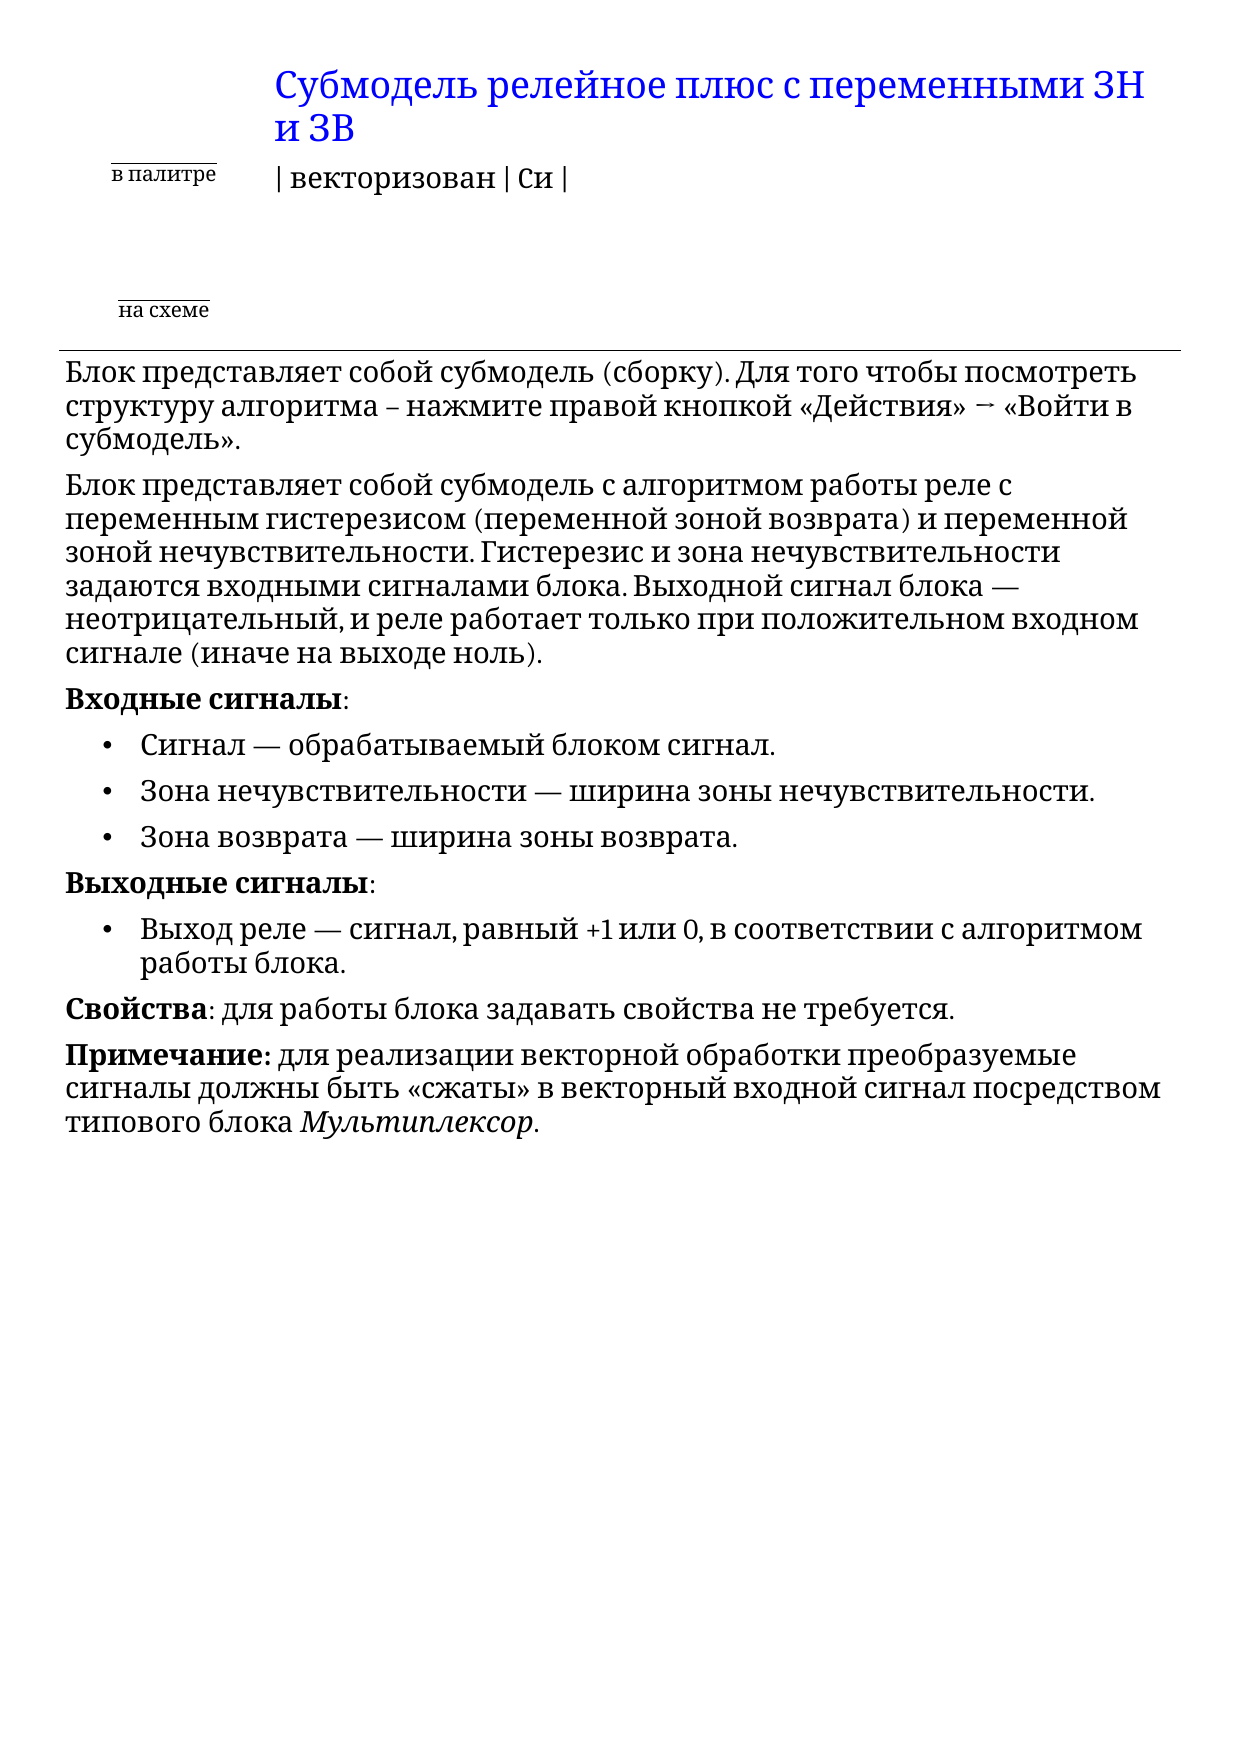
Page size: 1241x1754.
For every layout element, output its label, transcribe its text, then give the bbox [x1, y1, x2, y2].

table_cell [269, 214, 1181, 293]
table_cell на схеме [59, 293, 268, 350]
table_header Субмодель релейное плюс с переменными ЗН и ЗВ [269, 59, 1181, 157]
table_cell | векторизован | Cи | [269, 157, 1181, 214]
table_cell в палитре [59, 157, 268, 214]
table_cell Блок представляет собой субмодель (сборку). Для того чтобы посмотреть структуру алгоритма – нажмите правой кнопкой «Действия» → «Войти в субмодель». Блок представляет собой субмодель с алгоритмом работы реле с переменным гистерезисом (переменной зоной возврата) и переменной зоной нечувствительности. Гистерезис и зона нечувствительности задаются входными сигналами блока. Выходной сигнал блока — неотрицательный, и реле работает только при положительном входном сигнале (иначе на выходе ноль). Входные сигналы: Сигнал — обрабатываемый блоком сигнал. Зона нечувствительности — ширина зоны нечувствительности. Зона возврата — ширина зоны возврата. Выходные сигналы: Выход реле — сигнал, равный +1 или 0, в соответствии с алгоритмом работы блока. Свойства: для работы блока задавать свойства не требуется. Примечание: для реализации векторной обработки преобразуемые сигналы должны быть «сжаты» в векторный входной сигнал посредством типового блока Мультиплексор. [59, 351, 1181, 1158]
table_cell [59, 214, 268, 293]
table_header [59, 59, 268, 157]
table_cell [269, 293, 1181, 350]
